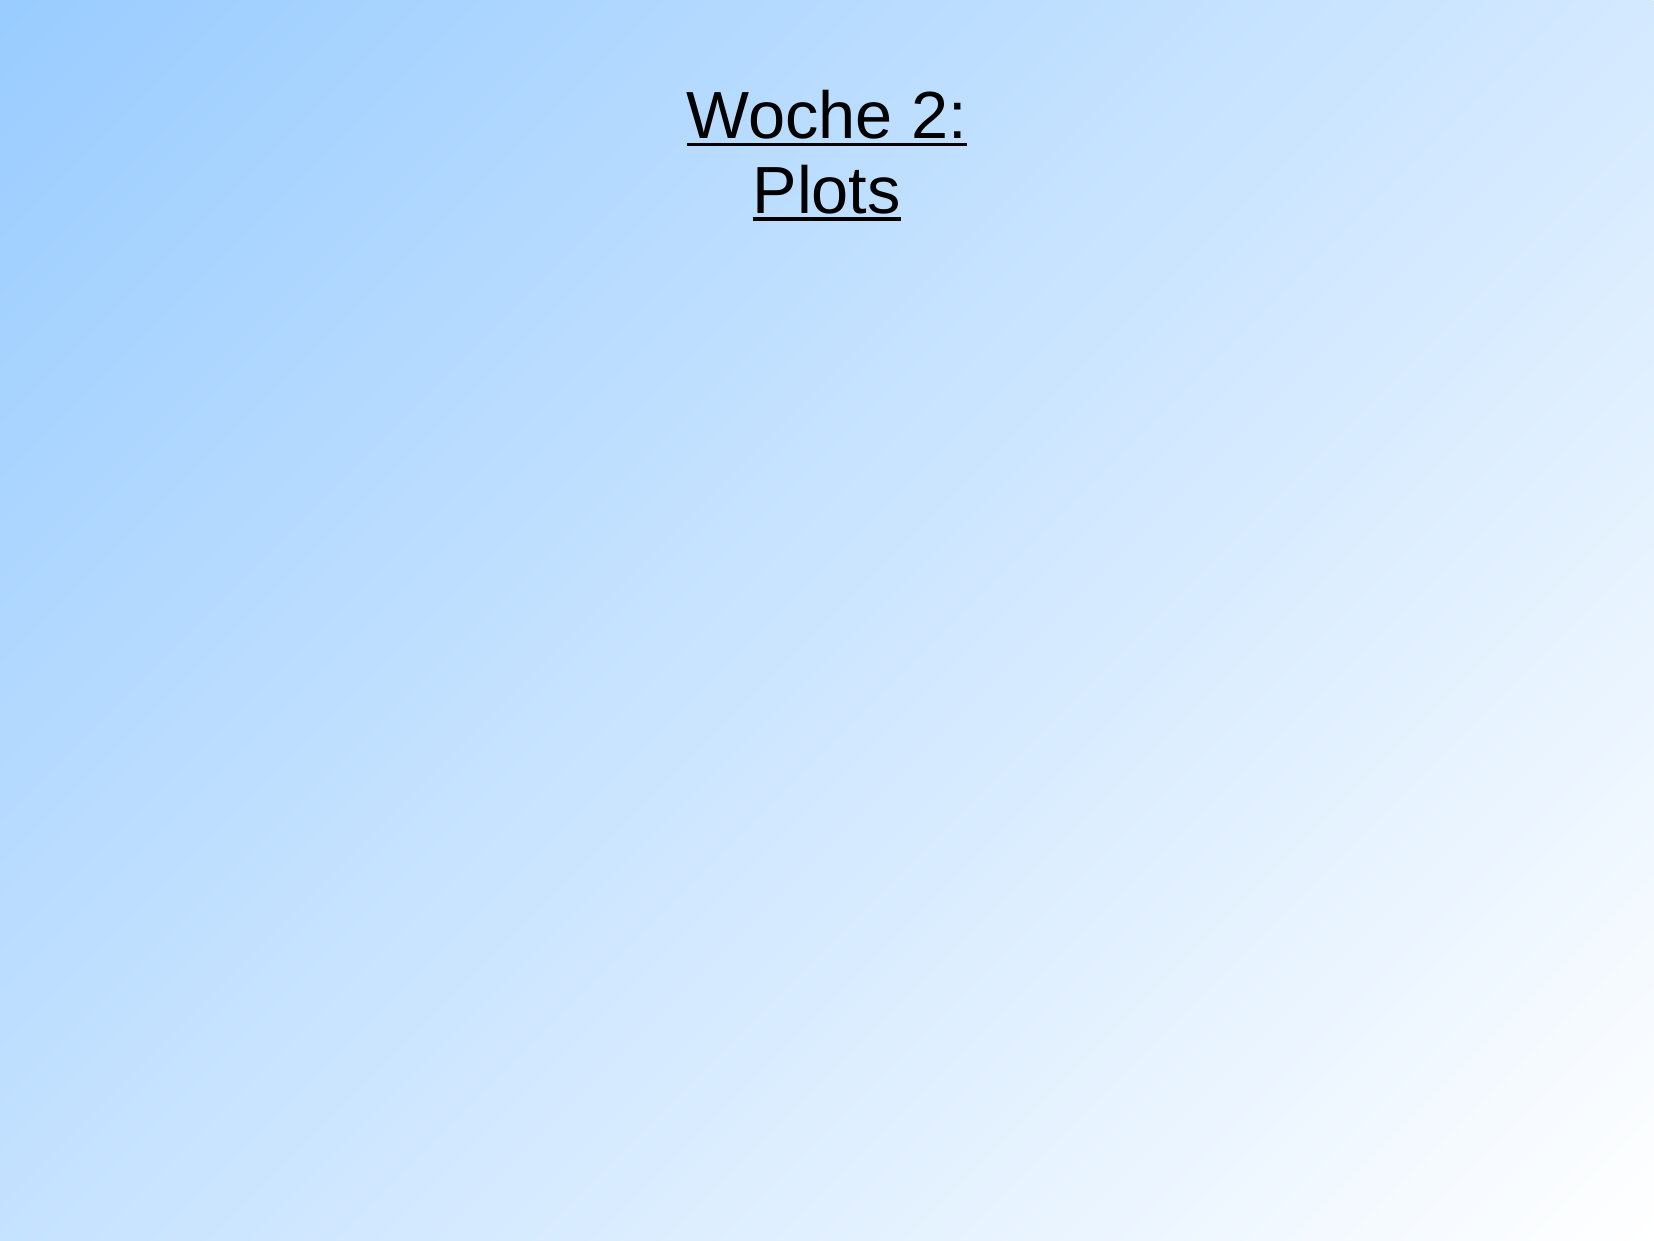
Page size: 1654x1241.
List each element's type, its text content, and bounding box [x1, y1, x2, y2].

title Woche 2: Plots [82, 49, 1571, 257]
